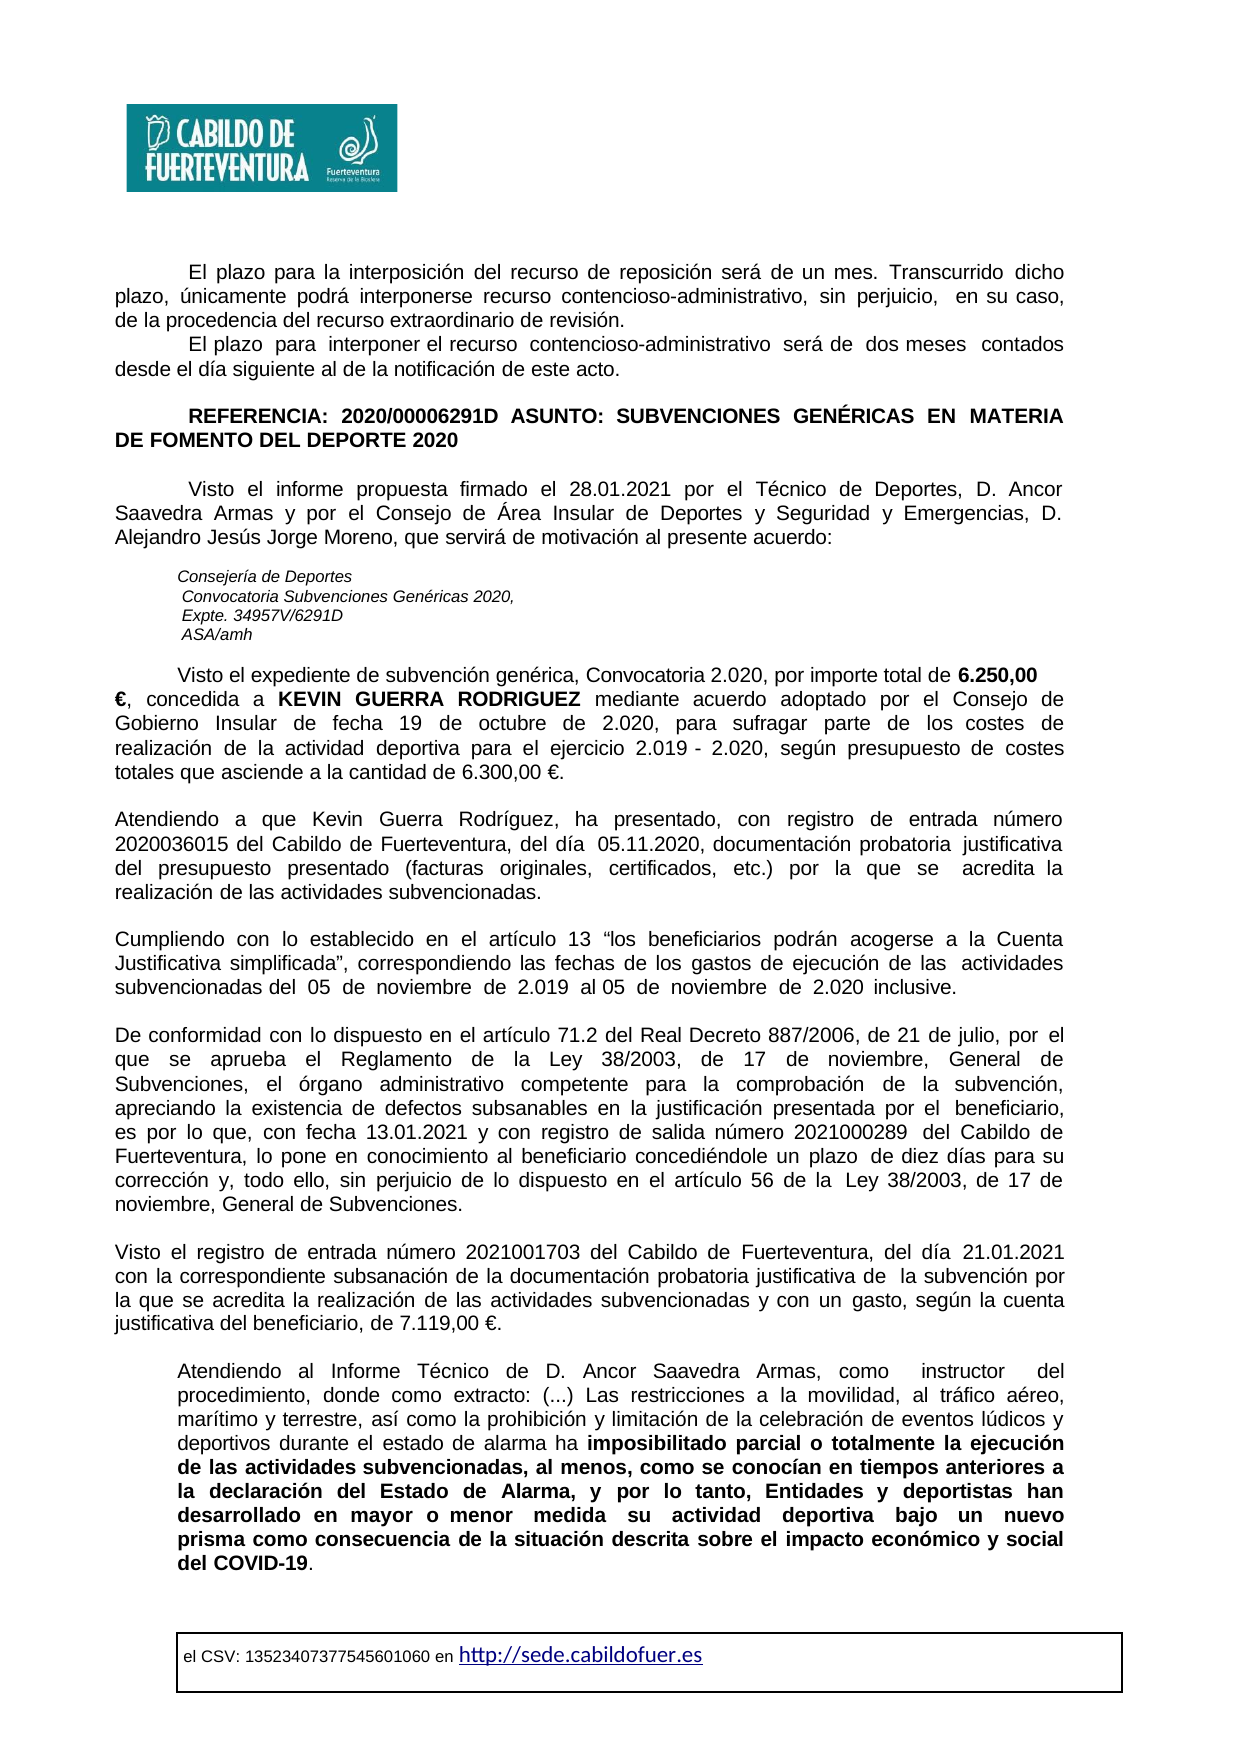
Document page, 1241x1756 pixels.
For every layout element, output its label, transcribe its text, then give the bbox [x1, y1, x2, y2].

text Atendiendo al Informe Técnico de D. Ancor Saavedra Armas, como instructor del procedimiento, donde como extracto: (...) Las restricciones a la movilidad, al tráfico aéreo, marítimo y terrestre, así como la prohibición y limitación de la celebración de eventos lúdicos y deportivos durante el estado de alarma ha imposibilitado parcial o totalmente la ejecución de las actividades subvencionadas, al menos, como se conocían en tiempos anteriores a la declaración del Estado de Alarma, y por lo tanto, Entidades y deportistas han desarrollado en mayor o menor medida su actividad deportiva bajo un nuevo prisma como consecuencia de la situación descrita sobre el impacto económico y social del COVID-19. [177, 1359, 1064, 1575]
text Atendiendo a que Kevin Guerra Rodríguez, ha presentado, con registro de entrada número 2020036015 del Cabildo de Fuerteventura, del día 05.11.2020, documentación probatoria justificativa del presupuesto presentado (facturas originales, certificados, etc.) por la que se acredita la realización de las actividades subvencionadas. [114, 807, 1063, 904]
text El plazo para la interposición del recurso de reposición será de un mes. Transcurrido dicho plazo, únicamente podrá interponerse recurso contencioso-administrativo, sin perjuicio, en su caso, de la procedencia del recurso extraordinario de revisión. [114, 260, 1065, 332]
text Visto el expediente de subvención genérica, Convocatoria 2.020, por importe total de 6.250,00 [177, 663, 1136, 687]
text Visto el informe propuesta firmado el 28.01.2021 por el Técnico de Deportes, D. Ancor Saavedra Armas y por el Consejo de Área Insular de Deportes y Seguridad y Emergencias, D. Alejandro Jesús Jorge Moreno, que servirá de motivación al presente acuerdo: [114, 477, 1063, 549]
subtitle REFERENCIA: 2020/00006291D ASUNTO: SUBVENCIONES GENÉRICAS EN MATERIA DE FOMENTO DEL DEPORTE 2020 [114, 404, 1064, 452]
text El plazo para interponer el recurso contencioso-administrativo será de dos meses contados desde el día siguiente al de la notificación de este acto. [114, 332, 1064, 380]
text ASA/amh [182, 625, 1136, 644]
text Consejería de Deportes [177, 567, 1136, 586]
text De conformidad con lo dispuesto en el artículo 71.2 del Real Decreto 887/2006, de 21 de julio, por el que se aprueba el Reglamento de la Ley 38/2003, de 17 de noviembre, General de Subvenciones, el órgano administrativo competente para la comprobación de la subvención, apreciando la existencia de defectos subsanables en la justificación presentada por el beneficiario, es por lo que, con fecha 13.01.2021 y con registro de salida número 2021000289 del Cabildo de Fuerteventura, lo pone en conocimiento al beneficiario concediéndole un plazo de diez días para su corrección y, todo ello, sin perjuicio de lo dispuesto en el artículo 56 de la Ley 38/2003, de 17 de noviembre, General de Subvenciones. [114, 1023, 1064, 1216]
text Visto el registro de entrada número 2021001703 del Cabildo de Fuerteventura, del día 21.01.2021 con la correspondiente subsanación de la documentación probatoria justificativa de la subvención por la que se acredita la realización de las actividades subvencionadas y con un gasto, según la cuenta justificativa del beneficiario, de 7.119,00 €. [114, 1241, 1065, 1335]
text Cumpliendo con lo establecido en el artículo 13 “los beneficiarios podrán acogerse a la Cuenta Justificativa simplificada”, correspondiendo las fechas de los gastos de ejecución de las actividades subvencionadas del 05 de noviembre de 2.019 al 05 de noviembre de 2.020 inclusive. [114, 927, 1063, 999]
text Convocatoria Subvenciones Genéricas 2020, Expte. 34957V/6291D [182, 587, 551, 625]
text €, concedida a KEVIN GUERRA RODRIGUEZ mediante acuerdo adoptado por el Consejo de Gobierno Insular de fecha 19 de octubre de 2.020, para sufragar parte de los costes de realización de la actividad deportiva para el ejercicio 2.019 - 2.020, según presupuesto de costes totales que asciende a la cantidad de 6.300,00 €. [114, 687, 1064, 783]
